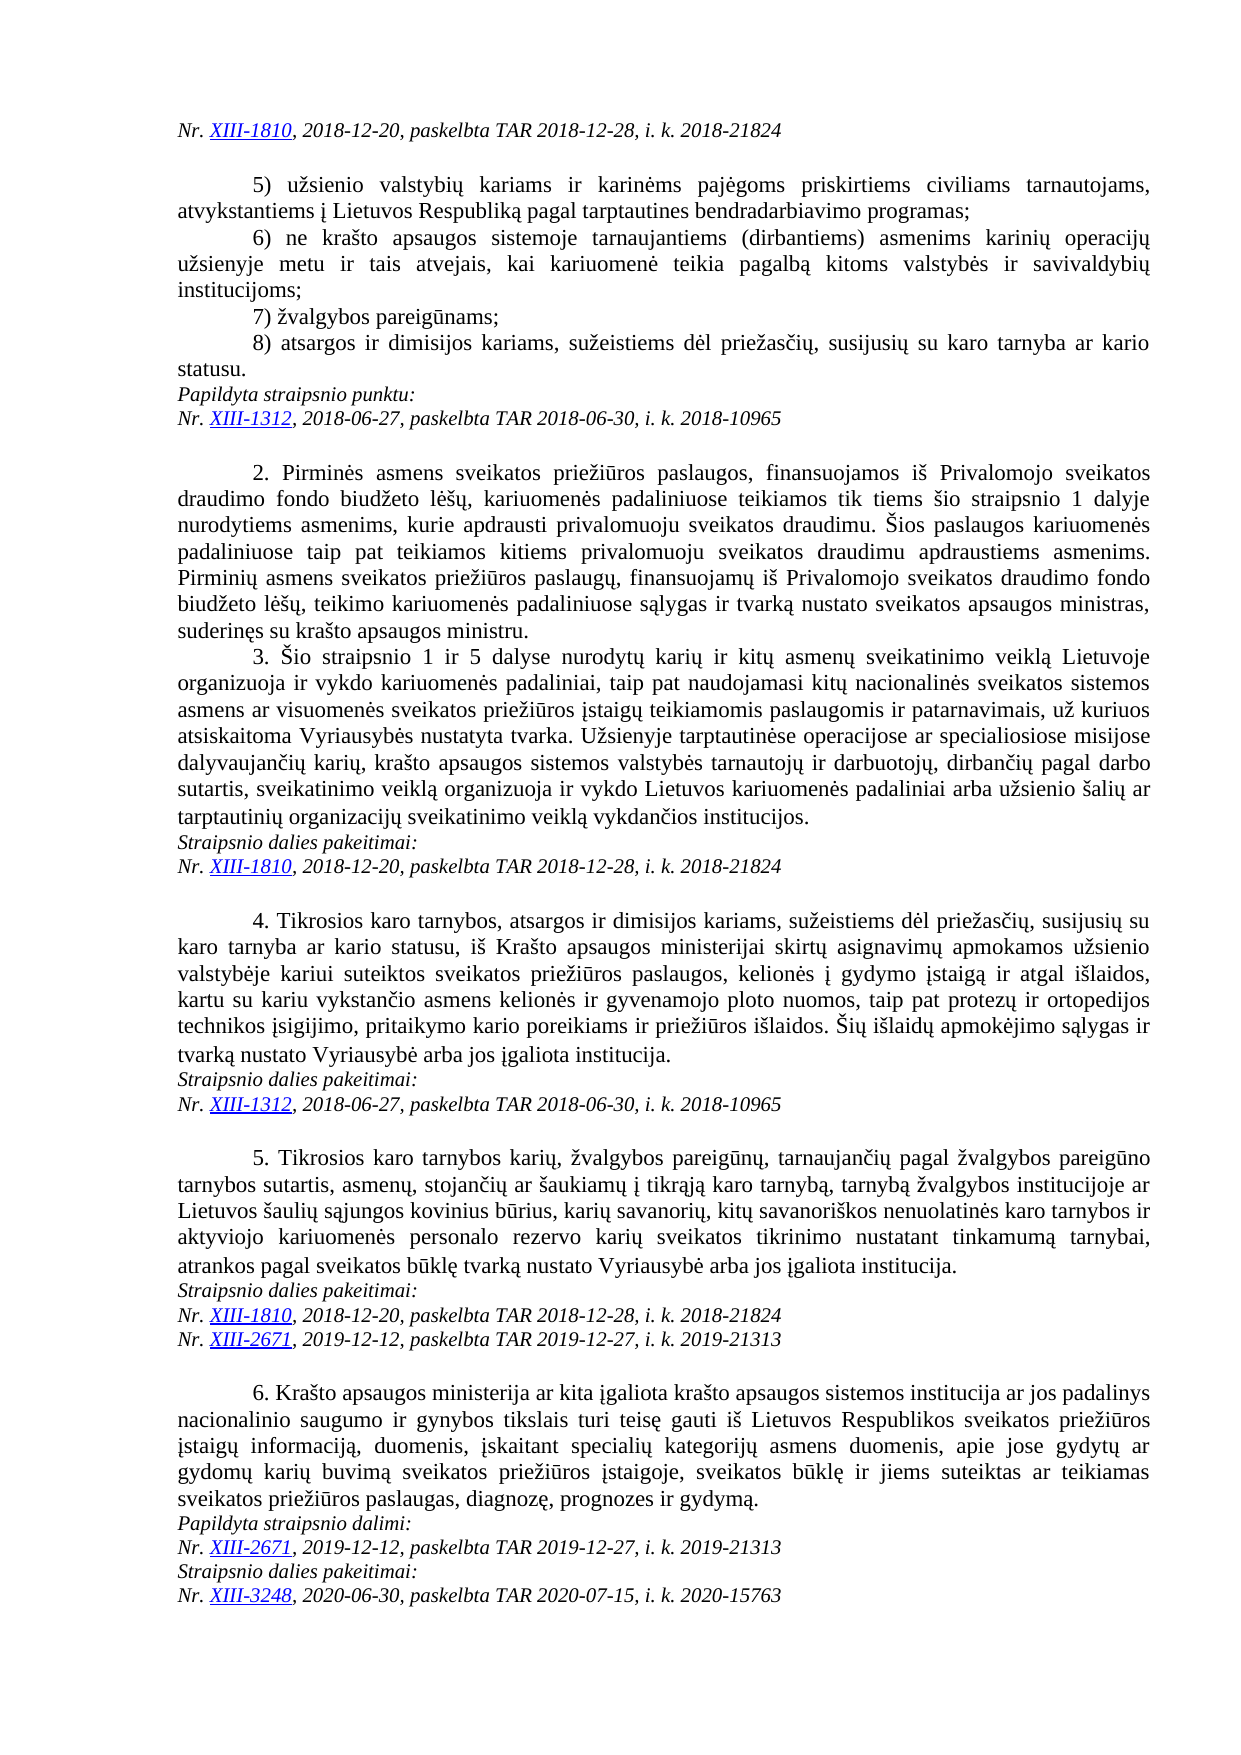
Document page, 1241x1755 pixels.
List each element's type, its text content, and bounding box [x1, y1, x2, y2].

text Nr. XIII-1810, 2018-12-20, paskelbta TAR 2018-12-28, i. k. 2018-21824 [177, 854, 1152, 878]
text 4. Tikrosios karo tarnybos, atsargos ir dimisijos kariams, sužeistiems dėl priežasčių, susijusių su karo tarnyba ar kario statusu, iš Krašto apsaugos ministerijai skirtų asignavimų apmokamos užsienio valstybėje kariui suteiktos sveikatos priežiūros paslaugos, kelionės į gydymo įstaigą ir atgal išlaidos, kartu su kariu vykstančio asmens kelionės ir gyvenamojo ploto nuomos, taip pat protezų ir ortopedijos technikos įsigijimo, pritaikymo kario poreikiams ir priežiūros išlaidos. Šių išlaidų apmokėjimo sąlygas ir tvarką nustato Vyriausybė arba jos įgaliota institucija. [177, 907, 1152, 1067]
text 7) žvalgybos pareigūnams; [177, 303, 1152, 329]
text 6) ne krašto apsaugos sistemoje tarnaujantiems (dirbantiems) asmenims karinių operacijų užsienyje metu ir tais atvejais, kai kariuomenė teikia pagalbą kitoms valstybės ir savivaldybių institucijoms; [177, 224, 1152, 303]
text Nr. XIII-3248, 2020-06-30, paskelbta TAR 2020-07-15, i. k. 2020-15763 [177, 1583, 1152, 1607]
text Papildyta straipsnio dalimi: [177, 1511, 1152, 1535]
text Straipsnio dalies pakeitimai: [177, 830, 1152, 854]
text Straipsnio dalies pakeitimai: [177, 1067, 1152, 1091]
text 8) atsargos ir dimisijos kariams, sužeistiems dėl priežasčių, susijusių su karo tarnyba ar kario statusu. [177, 329, 1152, 382]
text Nr. XIII-2671, 2019-12-12, paskelbta TAR 2019-12-27, i. k. 2019-21313 [177, 1327, 1152, 1351]
text Nr. XIII-1312, 2018-06-27, paskelbta TAR 2018-06-30, i. k. 2018-10965 [177, 1091, 1152, 1116]
text 6. Krašto apsaugos ministerija ar kita įgaliota krašto apsaugos sistemos institucija ar jos padalinys nacionalinio saugumo ir gynybos tikslais turi teisę gauti iš Lietuvos Respublikos sveikatos priežiūros įstaigų informaciją, duomenis, įskaitant specialių kategorijų asmens duomenis, apie jose gydytų ar gydomų karių buvimą sveikatos priežiūros įstaigoje, sveikatos būklę ir jiems suteiktas ar teikiamas sveikatos priežiūros paslaugas, diagnozę, prognozes ir gydymą. [177, 1379, 1152, 1511]
text Straipsnio dalies pakeitimai: [177, 1278, 1152, 1302]
text 5) užsienio valstybių kariams ir karinėms pajėgoms priskirtiems civiliams tarnautojams, atvykstantiems į Lietuvos Respubliką pagal tarptautines bendradarbiavimo programas; [177, 171, 1152, 224]
text Straipsnio dalies pakeitimai: [177, 1559, 1152, 1583]
text Nr. XIII-1810, 2018-12-20, paskelbta TAR 2018-12-28, i. k. 2018-21824 [177, 118, 1152, 142]
text 3. Šio straipsnio 1 ir 5 dalyse nurodytų karių ir kitų asmenų sveikatinimo veiklą Lietuvoje organizuoja ir vykdo kariuomenės padaliniai, taip pat naudojamasi kitų nacionalinės sveikatos sistemos asmens ar visuomenės sveikatos priežiūros įstaigų teikiamomis paslaugomis ir patarnavimais, už kuriuos atsiskaitoma Vyriausybės nustatyta tvarka. Užsienyje tarptautinėse operacijose ar specialiosiose misijose dalyvaujančių karių, krašto apsaugos sistemos valstybės tarnautojų ir darbuotojų, dirbančių pagal darbo sutartis, sveikatinimo veiklą organizuoja ir vykdo Lietuvos kariuomenės padaliniai arba užsienio šalių ar tarptautinių organizacijų sveikatinimo veiklą vykdančios institucijos. [177, 643, 1152, 830]
text Nr. XIII-1312, 2018-06-27, paskelbta TAR 2018-06-30, i. k. 2018-10965 [177, 406, 1152, 430]
text Nr. XIII-2671, 2019-12-12, paskelbta TAR 2019-12-27, i. k. 2019-21313 [177, 1535, 1152, 1559]
text 2. Pirminės asmens sveikatos priežiūros paslaugos, finansuojamos iš Privalomojo sveikatos draudimo fondo biudžeto lėšų, kariuomenės padaliniuose teikiamos tik tiems šio straipsnio 1 dalyje nurodytiems asmenims, kurie apdrausti privalomuoju sveikatos draudimu. Šios paslaugos kariuomenės padaliniuose taip pat teikiamos kitiems privalomuoju sveikatos draudimu apdraustiems asmenims. Pirminių asmens sveikatos priežiūros paslaugų, finansuojamų iš Privalomojo sveikatos draudimo fondo biudžeto lėšų, teikimo kariuomenės padaliniuose sąlygas ir tvarką nustato sveikatos apsaugos ministras, suderinęs su krašto apsaugos ministru. [177, 459, 1152, 643]
text Nr. XIII-1810, 2018-12-20, paskelbta TAR 2018-12-28, i. k. 2018-21824 [177, 1302, 1152, 1327]
text Papildyta straipsnio punktu: [177, 382, 1152, 406]
text 5. Tikrosios karo tarnybos karių, žvalgybos pareigūnų, tarnaujančių pagal žvalgybos pareigūno tarnybos sutartis, asmenų, stojančių ar šaukiamų į tikrąją karo tarnybą, tarnybą žvalgybos institucijoje ar Lietuvos šaulių sąjungos kovinius būrius, karių savanorių, kitų savanoriškos nenuolatinės karo tarnybos ir aktyviojo kariuomenės personalo rezervo karių sveikatos tikrinimo nustatant tinkamumą tarnybai, atrankos pagal sveikatos būklę tvarką nustato Vyriausybė arba jos įgaliota institucija. [177, 1144, 1152, 1278]
